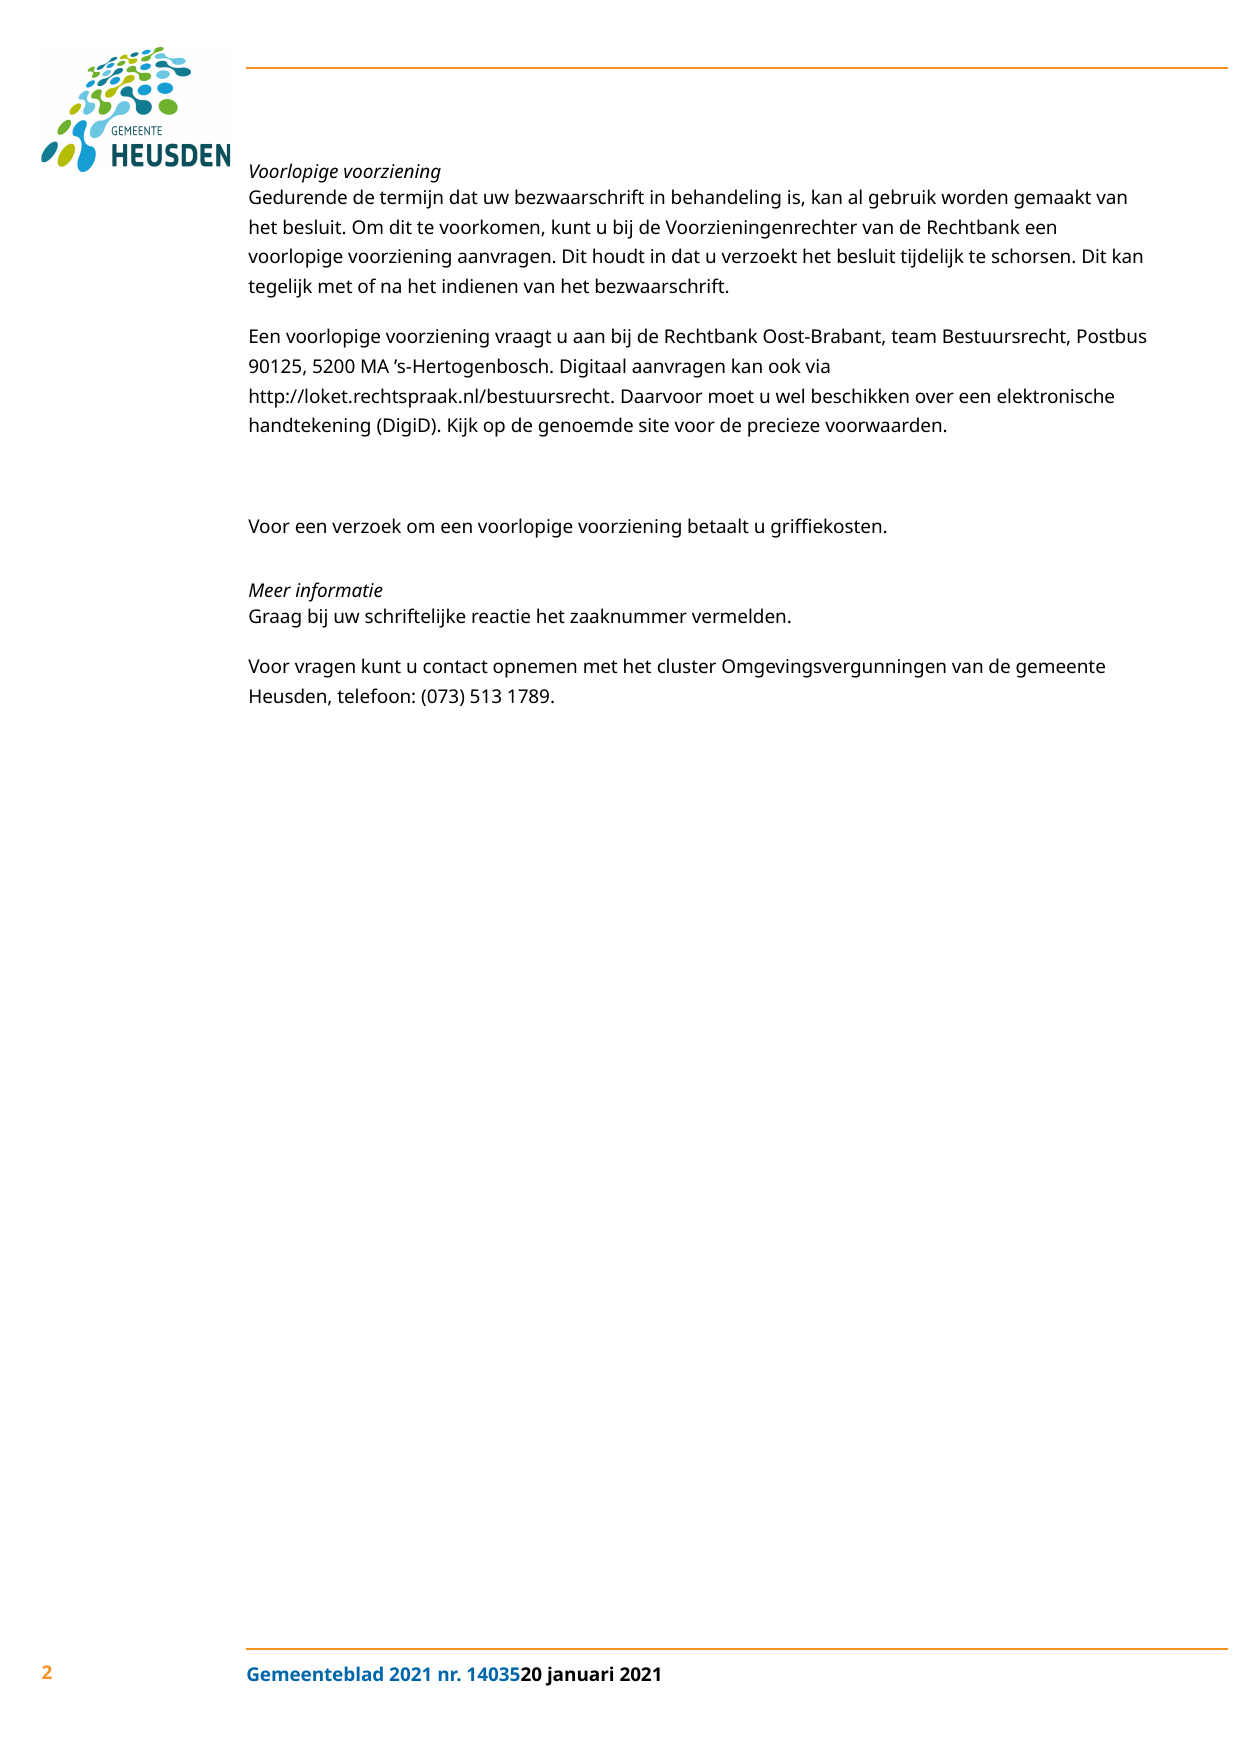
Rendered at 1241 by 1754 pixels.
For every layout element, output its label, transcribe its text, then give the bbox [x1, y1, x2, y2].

text Voor vragen kunt u contact opnemen met het cluster Omgevingsvergunningen van de gemeente Heusden, telefoon: (073) 513 1789. [248, 653, 1152, 709]
picture [41, 47, 231, 172]
text Een voorlopige voorziening vraagt u aan bij de Rechtbank Oost-Brabant, team Bestuursrecht, Postbus 90125, 5200 MA ’s-Hertogenbosch. Digitaal aanvragen kan ook via http://loket.rechtspraak.nl/bestuursrecht. Daarvoor moet u wel beschikken over een elektronische handtekening (DigiD). Kijk op de genoemde site voor de precieze voorwaarden. [248, 324, 1152, 438]
text Meer informatie [248, 577, 1152, 603]
text Voor een verzoek om een voorlopige voorziening betaalt u griffiekosten. [248, 513, 1152, 539]
text Gedurende de termijn dat uw bezwaarschrift in behandeling is, kan al gebruik worden gemaakt van het besluit. Om dit te voorkomen, kunt u bij de Voorzieningenrechter van de Rechtbank een voorlopige voorziening aanvragen. Dit houdt in dat u verzoekt het besluit tijdelijk te schorsen. Dit kan tegelijk met of na het indienen van het bezwaarschrift. [248, 184, 1152, 299]
text Voorlopige voorziening [248, 159, 1152, 184]
text Graag bij uw schriftelijke reactie het zaaknummer vermelden. [248, 603, 1152, 629]
